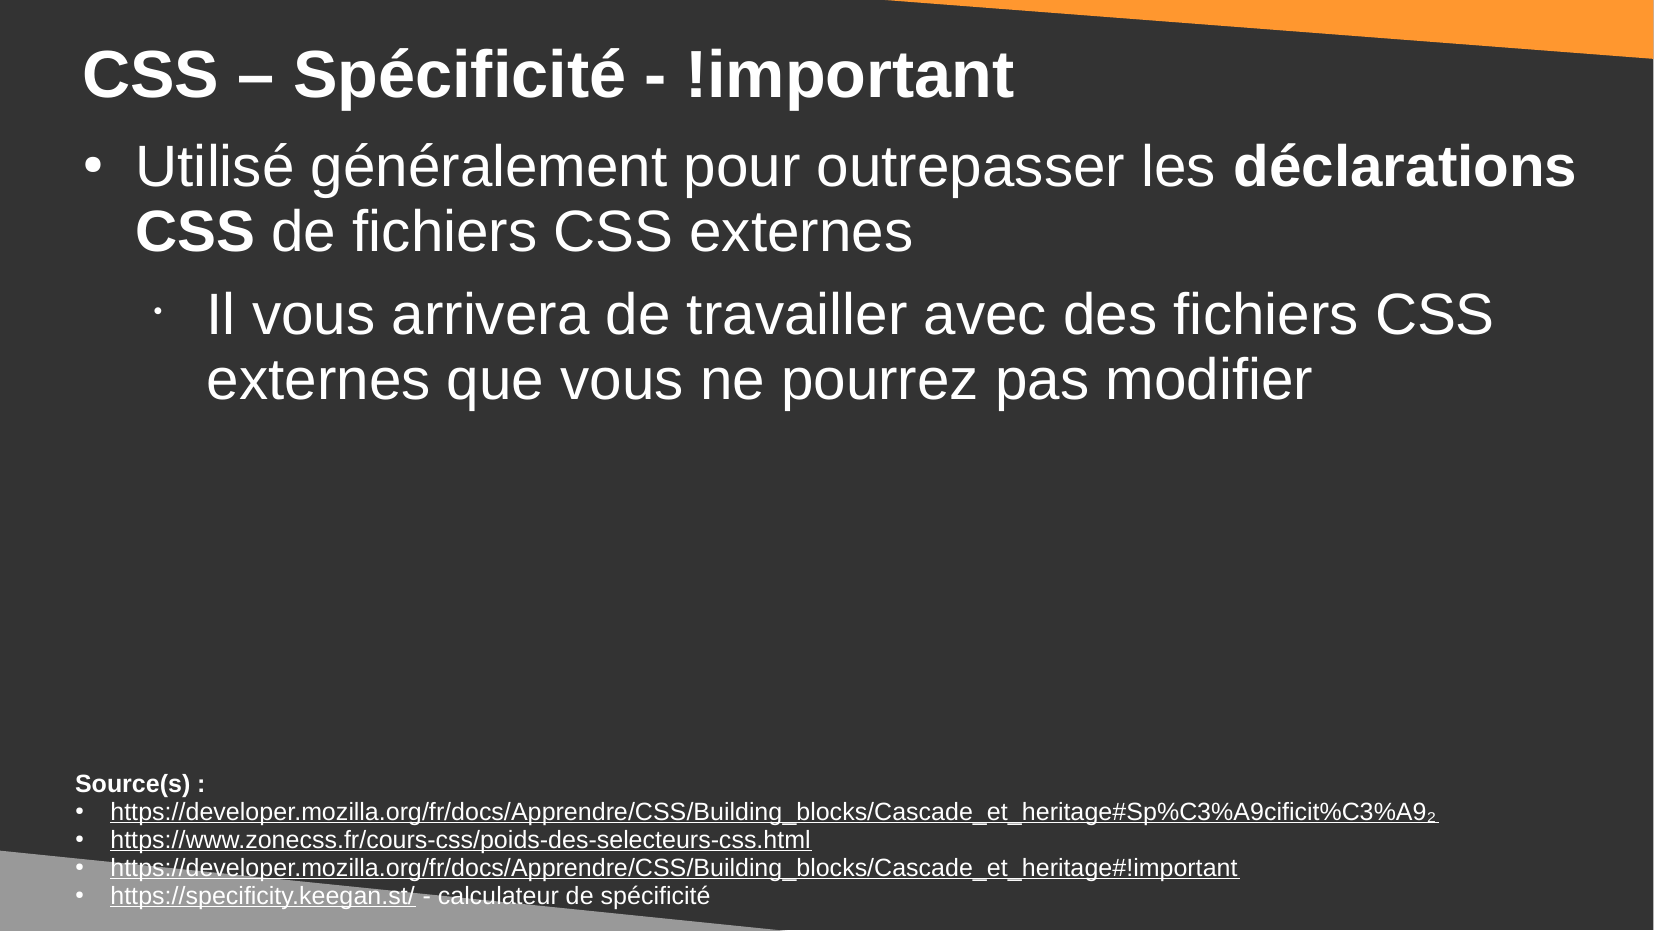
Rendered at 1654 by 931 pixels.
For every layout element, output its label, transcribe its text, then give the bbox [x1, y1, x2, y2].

list Utilisé généralement pour outrepasser les déclarations CSS de fichiers CSS externes Il vous arrivera de travailler avec des fichiers CSS externes que vous ne pourrez pas modifier [64, 133, 1595, 725]
text_box [884, 0, 1654, 59]
text_box [0, 850, 788, 931]
text_box Source(s) : https://developer.mozilla.org/fr/docs/Apprendre/CSS/Building_blocks/Cascade_et_heritage#Sp%C3%A9cificit%C3%A9₂ https://www.zonecss.fr/cours-css/poids-des-selecteurs-css.html https://developer.mozilla.org/fr/docs/Apprendre/CSS/Building_blocks/Cascade_et_heritage#!important https://specificity.keegan.st/ - calculateur de spécificité [60, 762, 1546, 918]
title CSS – Spécificité - !important [82, 37, 1205, 122]
